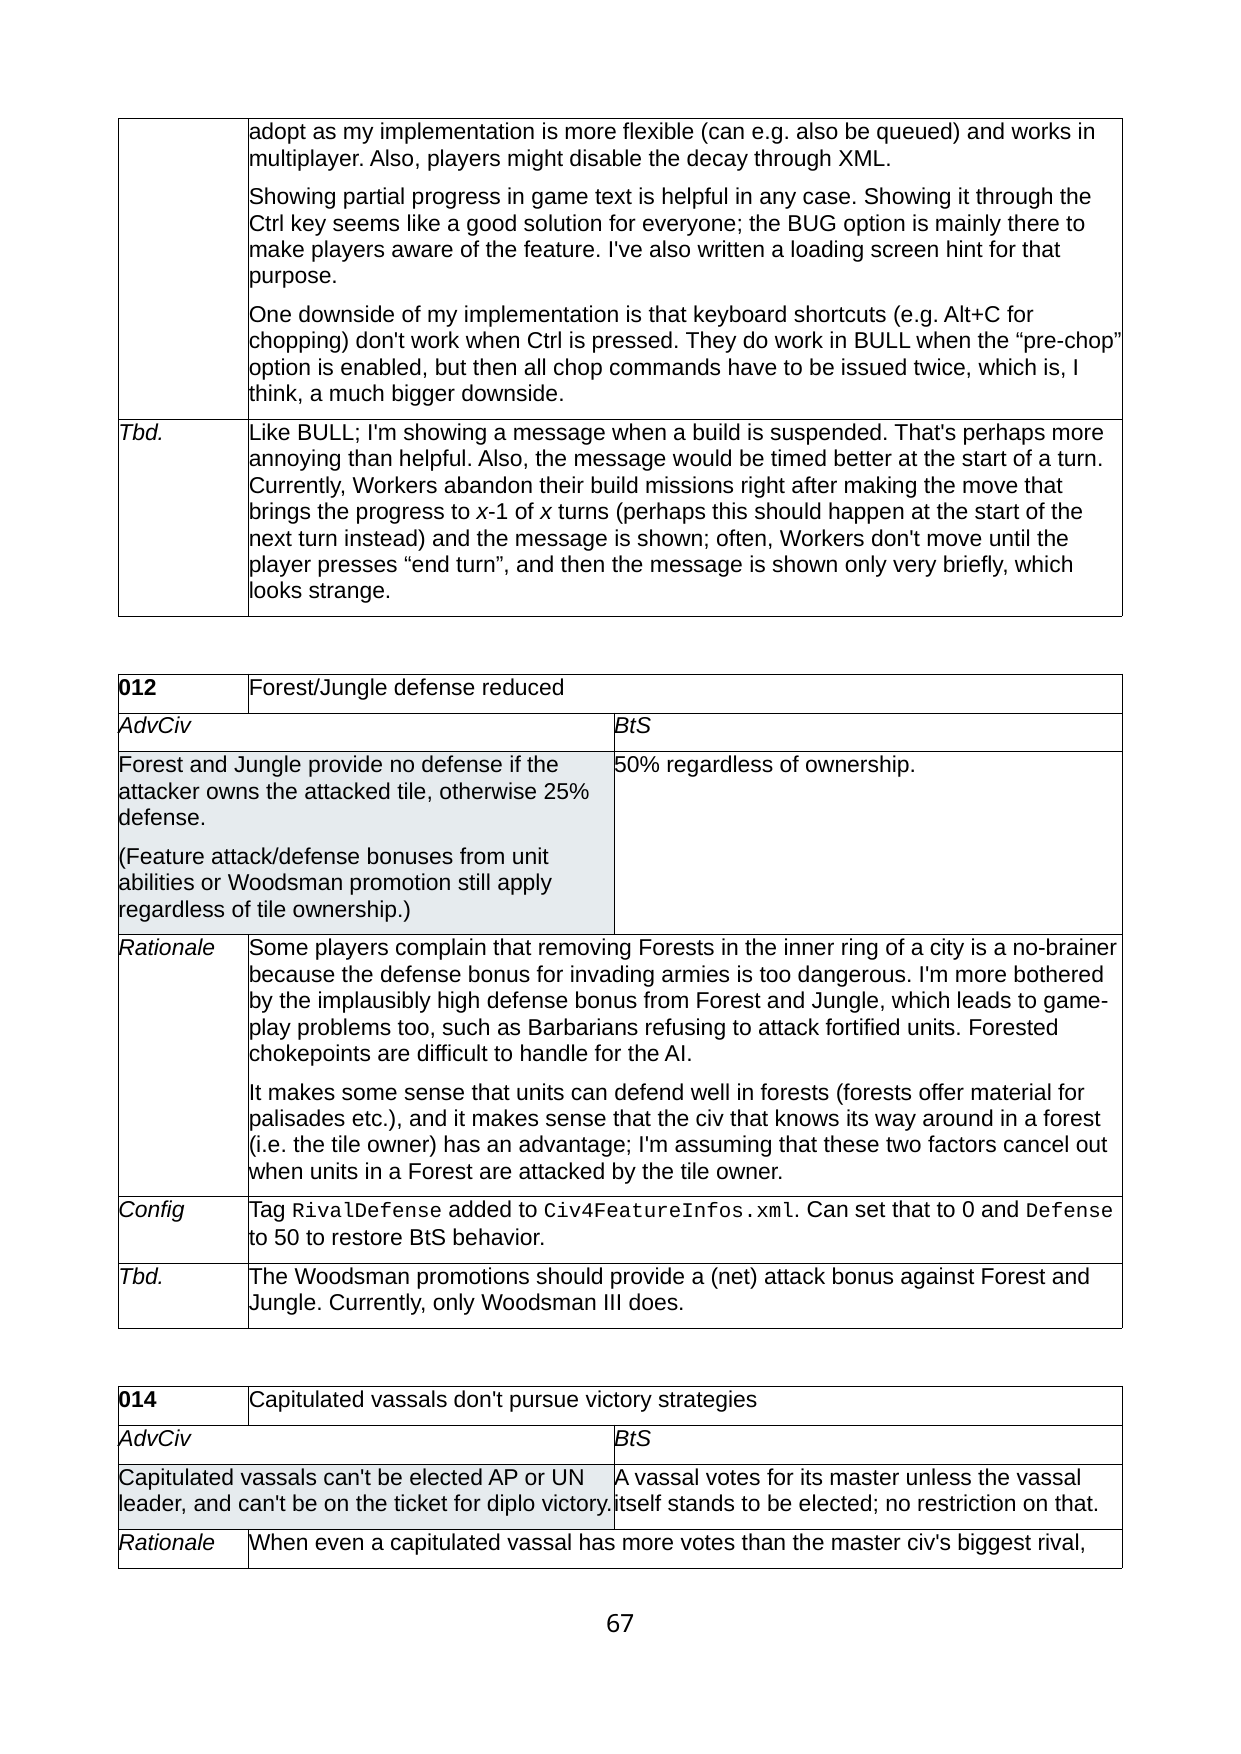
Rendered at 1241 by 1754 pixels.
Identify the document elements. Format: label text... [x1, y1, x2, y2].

table_cell AdvCiv [119, 714, 614, 751]
table_header 014 [119, 1387, 248, 1424]
table_cell Tbd. [119, 1264, 248, 1328]
table_cell Forest and Jungle provide no defense if the attacker owns the attacked tile, otherwise 25% defense. (Feature attack/defense bonuses from unit abilities or Woodsman promotion still apply regardless of tile ownership.) [119, 752, 614, 934]
table_cell 50% regardless of ownership. [615, 752, 1122, 934]
table_header Forest/Jungle defense reduced [249, 675, 1122, 712]
table_header 012 [119, 675, 248, 712]
table_cell Capitulated vassals can't be elected AP or UN leader, and can't be on the ticket for diplo victory. [119, 1465, 614, 1529]
table_cell A vassal votes for its master unless the vassal itself stands to be elected; no restriction on that. [615, 1465, 1122, 1529]
table_cell Tbd. [119, 420, 248, 616]
table_cell BtS [615, 714, 1122, 751]
table_cell The Woodsman promotions should provide a (net) attack bonus against Forest and Jungle. Currently, only Woodsman III does. [249, 1264, 1122, 1328]
table_cell Rationale [119, 1530, 248, 1567]
table_cell BtS [615, 1426, 1122, 1463]
table_header Capitulated vassals don't pursue victory strategies [249, 1387, 1122, 1424]
table_cell Config [119, 1197, 248, 1263]
table_cell adopt as my implementation is more flexible (can e.g. also be queued) and works in multiplayer. Also, players might disable the decay through XML. Showing partial progress in game text is helpful in any case. Showing it through the Ctrl key seems like a good solution for everyone; the BUG option is mainly there to make players aware of the feature. I've also written a loading screen hint for that purpose. One downside of my implementation is that keyboard shortcuts (e.g. Alt+C for chopping) don't work when Ctrl is pressed. They do work in BULL when the “pre-chop” option is enabled, but then all chop commands have to be issued twice, which is, I think, a much bigger downside. [249, 119, 1122, 419]
table_cell [119, 119, 248, 419]
table_cell Some players complain that removing Forests in the inner ring of a city is a no-brainer because the defense bonus for invading armies is too dangerous. I'm more bothered by the implausibly high defense bonus from Forest and Jungle, which leads to game­play problems too, such as Barbarians refusing to attack fortified units. Forested chokepoints are difficult to handle for the AI. It makes some sense that units can defend well in forests (forests offer material for palisades etc.), and it makes sense that the civ that knows its way around in a forest (i.e. the tile owner) has an advantage; I'm assuming that these two factors cancel out when units in a Forest are attacked by the tile owner. [249, 935, 1122, 1196]
table_cell Like BULL; I'm showing a message when a build is suspended. That's perhaps more annoying than helpful. Also, the message would be timed better at the start of a turn. Currently, Workers abandon their build missions right after making the move that brings the progress to x-1 of x turns (perhaps this should happen at the start of the next turn instead) and the message is shown; often, Workers don't move until the player presses “end turn”, and then the message is shown only very briefly, which looks strange. [249, 420, 1122, 616]
table_cell AdvCiv [119, 1426, 614, 1463]
table_cell When even a capitulated vassal has more votes than the master civ's biggest rival, [249, 1530, 1122, 1567]
table_cell Rationale [119, 935, 248, 1196]
table_cell Tag RivalDefense added to Civ4FeatureInfos.xml. Can set that to 0 and Defense to 50 to restore BtS behavior. [249, 1197, 1122, 1263]
